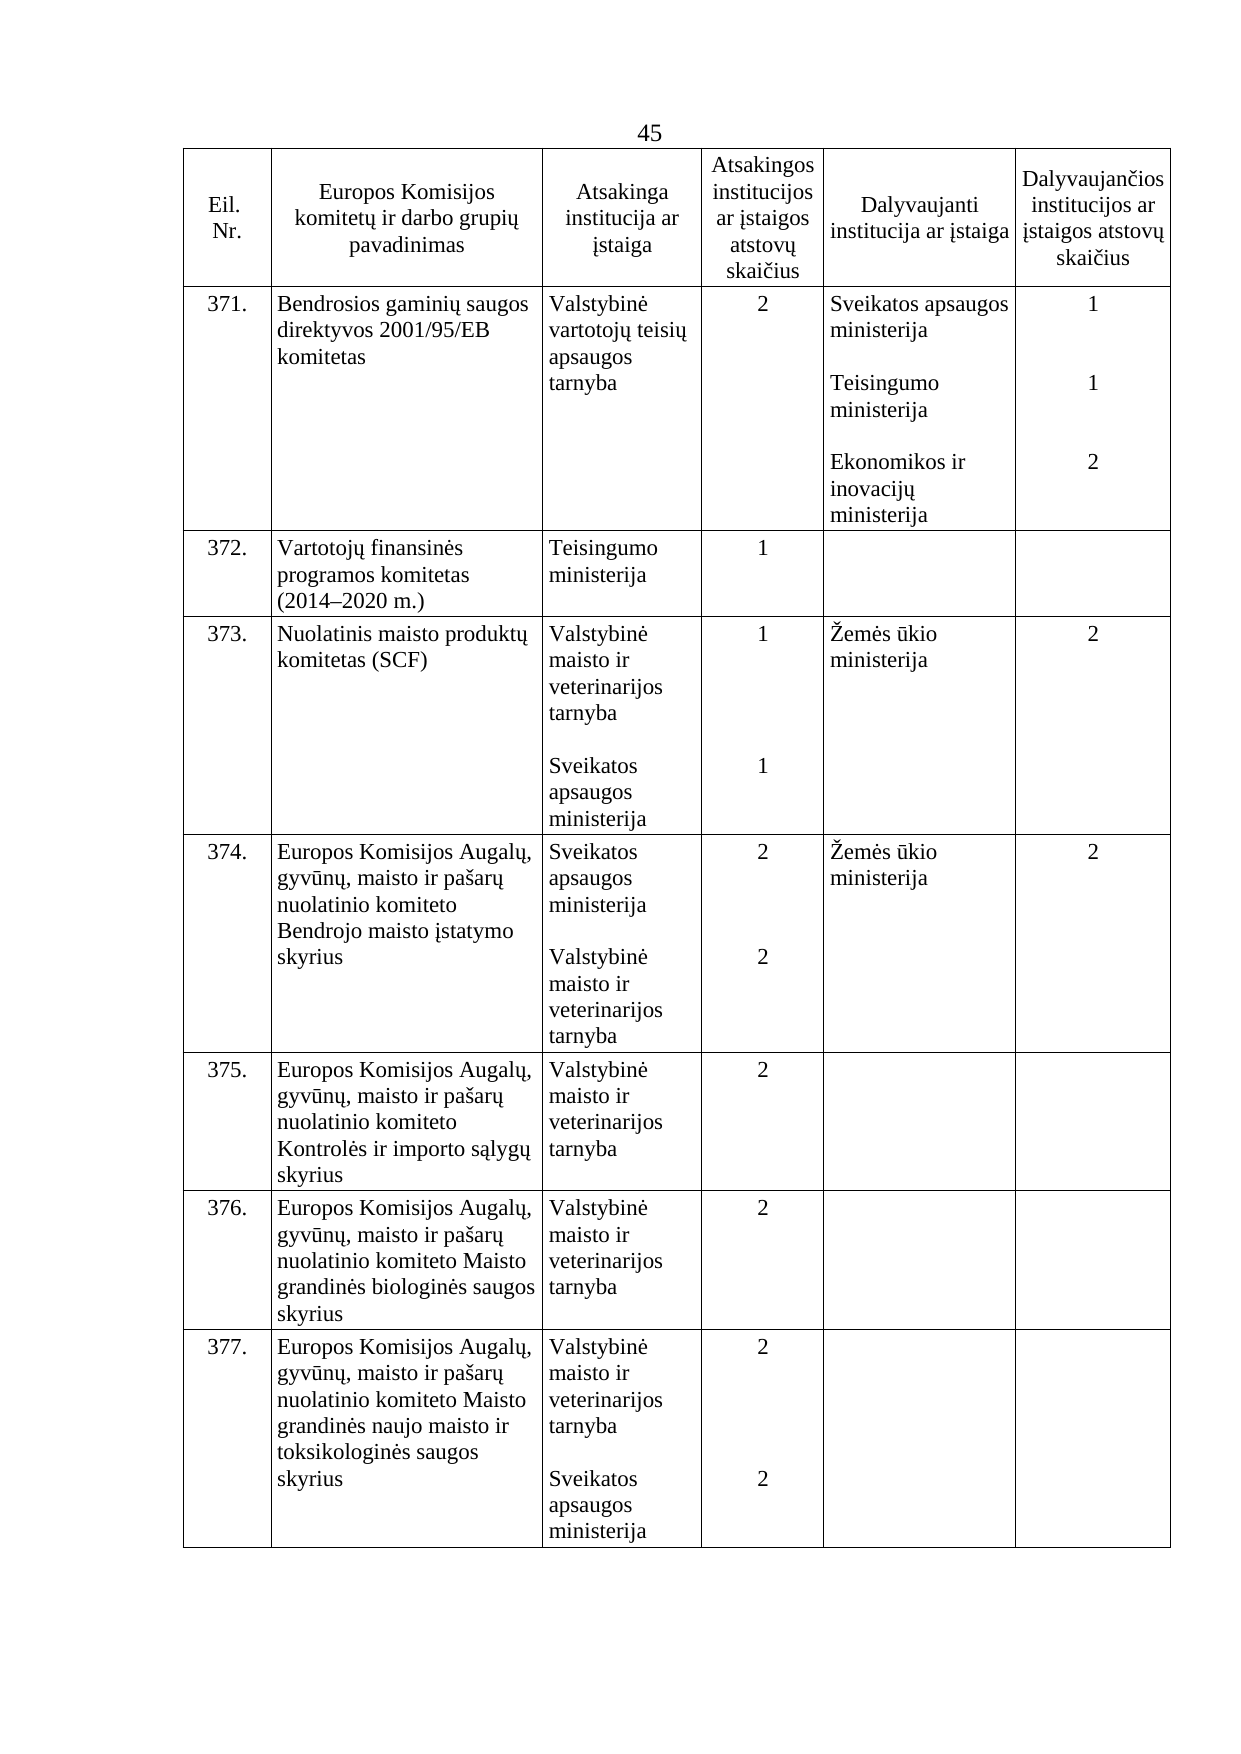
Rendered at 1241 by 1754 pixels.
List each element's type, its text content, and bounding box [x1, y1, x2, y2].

table_cell 375. [184, 1053, 271, 1190]
table_cell [824, 531, 1015, 616]
table_cell Žemės ūkio ministerija [824, 617, 1015, 834]
table_cell Vartotojų finansinės programos komitetas (2014–2020 m.) [272, 531, 542, 616]
table_header Europos Komisijos komitetų ir darbo grupių pavadinimas [272, 149, 542, 286]
table_header Eil. Nr. [184, 149, 271, 286]
table_cell Europos Komisijos Augalų, gyvūnų, maisto ir pašarų nuolatinio komiteto Bendrojo maisto įstatymo skyrius [272, 835, 542, 1052]
table_cell Valstybinė maisto ir veterinarijos tarnyba Sveikatos apsaugos ministerija [543, 617, 701, 834]
table_cell [824, 1191, 1015, 1329]
table_cell 373. [184, 617, 271, 834]
table_cell Teisingumo ministerija [543, 531, 701, 616]
table_cell 2 2 [702, 835, 823, 1052]
table_cell 1 1 2 [1016, 287, 1170, 530]
table_cell [1016, 1053, 1170, 1190]
table_cell [1016, 531, 1170, 616]
table_cell 371. [184, 287, 271, 530]
table_cell 374. [184, 835, 271, 1052]
table_cell Nuolatinis maisto produktų komitetas (SCF) [272, 617, 542, 834]
table_cell 2 [702, 1053, 823, 1190]
table_cell 377. [184, 1330, 271, 1547]
table_cell 2 [702, 1191, 823, 1329]
table_header Dalyvaujančios institucijos ar įstaigos atstovų skaičius [1016, 149, 1170, 286]
table_cell Valstybinė maisto ir veterinarijos tarnyba [543, 1053, 701, 1190]
table_cell Valstybinė maisto ir veterinarijos tarnyba Sveikatos apsaugos ministerija [543, 1330, 701, 1547]
table_cell 2 [1016, 835, 1170, 1052]
table_cell 372. [184, 531, 271, 616]
table_cell Sveikatos apsaugos ministerija Valstybinė maisto ir veterinarijos tarnyba [543, 835, 701, 1052]
table_cell 2 2 [702, 1330, 823, 1547]
table_cell 1 [702, 531, 823, 616]
table_cell Europos Komisijos Augalų, gyvūnų, maisto ir pašarų nuolatinio komiteto Maisto grandinės biologinės saugos skyrius [272, 1191, 542, 1329]
table_cell [1016, 1191, 1170, 1329]
table_cell 2 [1016, 617, 1170, 834]
table_cell Valstybinė vartotojų teisių apsaugos tarnyba [543, 287, 701, 530]
table_cell 376. [184, 1191, 271, 1329]
table_cell [824, 1053, 1015, 1190]
table_cell Europos Komisijos Augalų, gyvūnų, maisto ir pašarų nuolatinio komiteto Kontrolės ir importo sąlygų skyrius [272, 1053, 542, 1190]
table_header Dalyvaujanti institucija ar įstaiga [824, 149, 1015, 286]
table_cell Sveikatos apsaugos ministerija Teisingumo ministerija Ekonomikos ir inovacijų ministerija [824, 287, 1015, 530]
table_cell Europos Komisijos Augalų, gyvūnų, maisto ir pašarų nuolatinio komiteto Maisto grandinės naujo maisto ir toksikologinės saugos skyrius [272, 1330, 542, 1547]
table_cell Valstybinė maisto ir veterinarijos tarnyba [543, 1191, 701, 1329]
table_cell 2 [702, 287, 823, 530]
table_header Atsakinga institucija ar įstaiga [543, 149, 701, 286]
table_cell [1016, 1330, 1170, 1547]
table_header Atsakingos institucijos ar įstaigos atstovų skaičius [702, 149, 823, 286]
table_cell 1 1 [702, 617, 823, 834]
table_cell Bendrosios gaminių saugos direktyvos 2001/95/EB komitetas [272, 287, 542, 530]
table_cell [824, 1330, 1015, 1547]
table_cell Žemės ūkio ministerija [824, 835, 1015, 1052]
